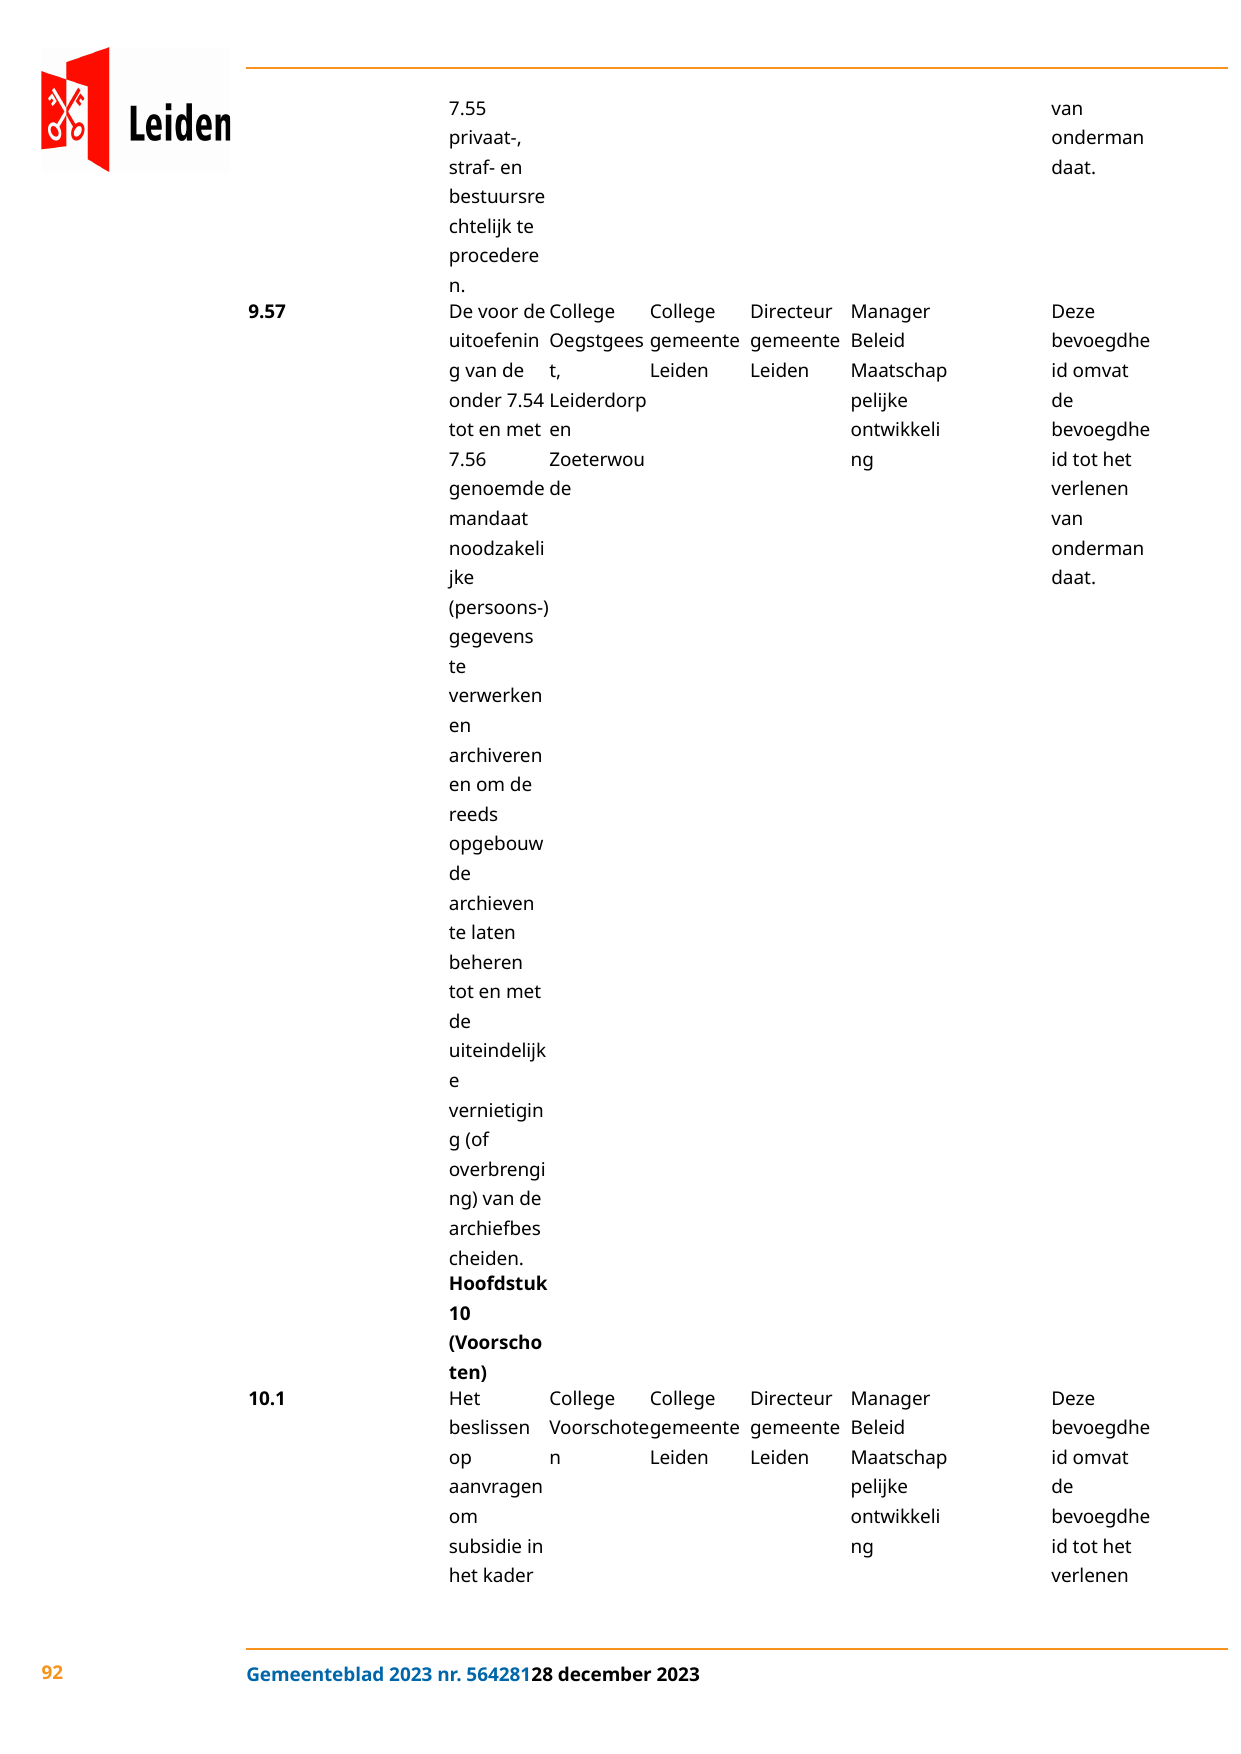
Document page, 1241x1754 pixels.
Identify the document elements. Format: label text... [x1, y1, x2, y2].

table_cell College Oegstgeest, Leiderdorp en Zoeterwoude [549, 298, 649, 1270]
table_cell Manager Beleid Maatschappelijke ontwikkeling [850, 1385, 951, 1588]
table_cell Deze bevoegdheid omvat de bevoegdheid tot het verlenen van ondermandaat. [1051, 298, 1152, 1270]
table_cell [951, 298, 1051, 1270]
table_cell [951, 1385, 1051, 1588]
table_cell [248, 1270, 348, 1385]
table_cell Directeur gemeente Leiden [750, 1385, 850, 1588]
table_cell [850, 95, 951, 298]
table_cell 9.57 [248, 298, 348, 1270]
table_cell Deze bevoegdheid omvat de bevoegdheid tot het verlenen [1051, 1385, 1152, 1588]
table_cell [650, 1270, 750, 1385]
table_cell Manager Beleid Maatschappelijke ontwikkeling [850, 298, 951, 1270]
table_cell [951, 95, 1051, 298]
table_cell College gemeente Leiden [650, 1385, 750, 1588]
table_cell Het beslissen op aanvragen om subsidie in het kader [449, 1385, 549, 1588]
table_cell De voor de uitoefening van de onder 7.54 tot en met 7.56 genoemde mandaat noodzakelijke (persoons-)gegevens te verwerken en archiveren en om de reeds opgebouwde archieven te laten beheren tot en met de uiteindelijke vernietiging (of overbrenging) van de archiefbescheiden. [449, 298, 549, 1270]
table_cell [549, 95, 649, 298]
table_cell [750, 1270, 850, 1385]
picture [41, 47, 231, 172]
table_cell [348, 95, 449, 298]
table_cell [248, 95, 348, 298]
table_cell [850, 1270, 951, 1385]
table_cell College Voorschoten [549, 1385, 649, 1588]
table_cell [348, 1385, 449, 1588]
table_cell 7.55 privaat-, straf- en bestuursrechtelijk te procederen. [449, 95, 549, 298]
table_cell [951, 1270, 1051, 1385]
table_cell College gemeente Leiden [650, 298, 750, 1270]
table_cell [650, 95, 750, 298]
table_cell 10.1 [248, 1385, 348, 1588]
table_cell [1051, 1270, 1152, 1385]
table_cell [750, 95, 850, 298]
table_cell [549, 1270, 649, 1385]
table_cell Directeur gemeente Leiden [750, 298, 850, 1270]
table_cell van ondermandaat. [1051, 95, 1152, 298]
table_cell [348, 298, 449, 1270]
table_cell Hoofdstuk 10 (Voorschoten) [449, 1270, 549, 1385]
table_cell [348, 1270, 449, 1385]
